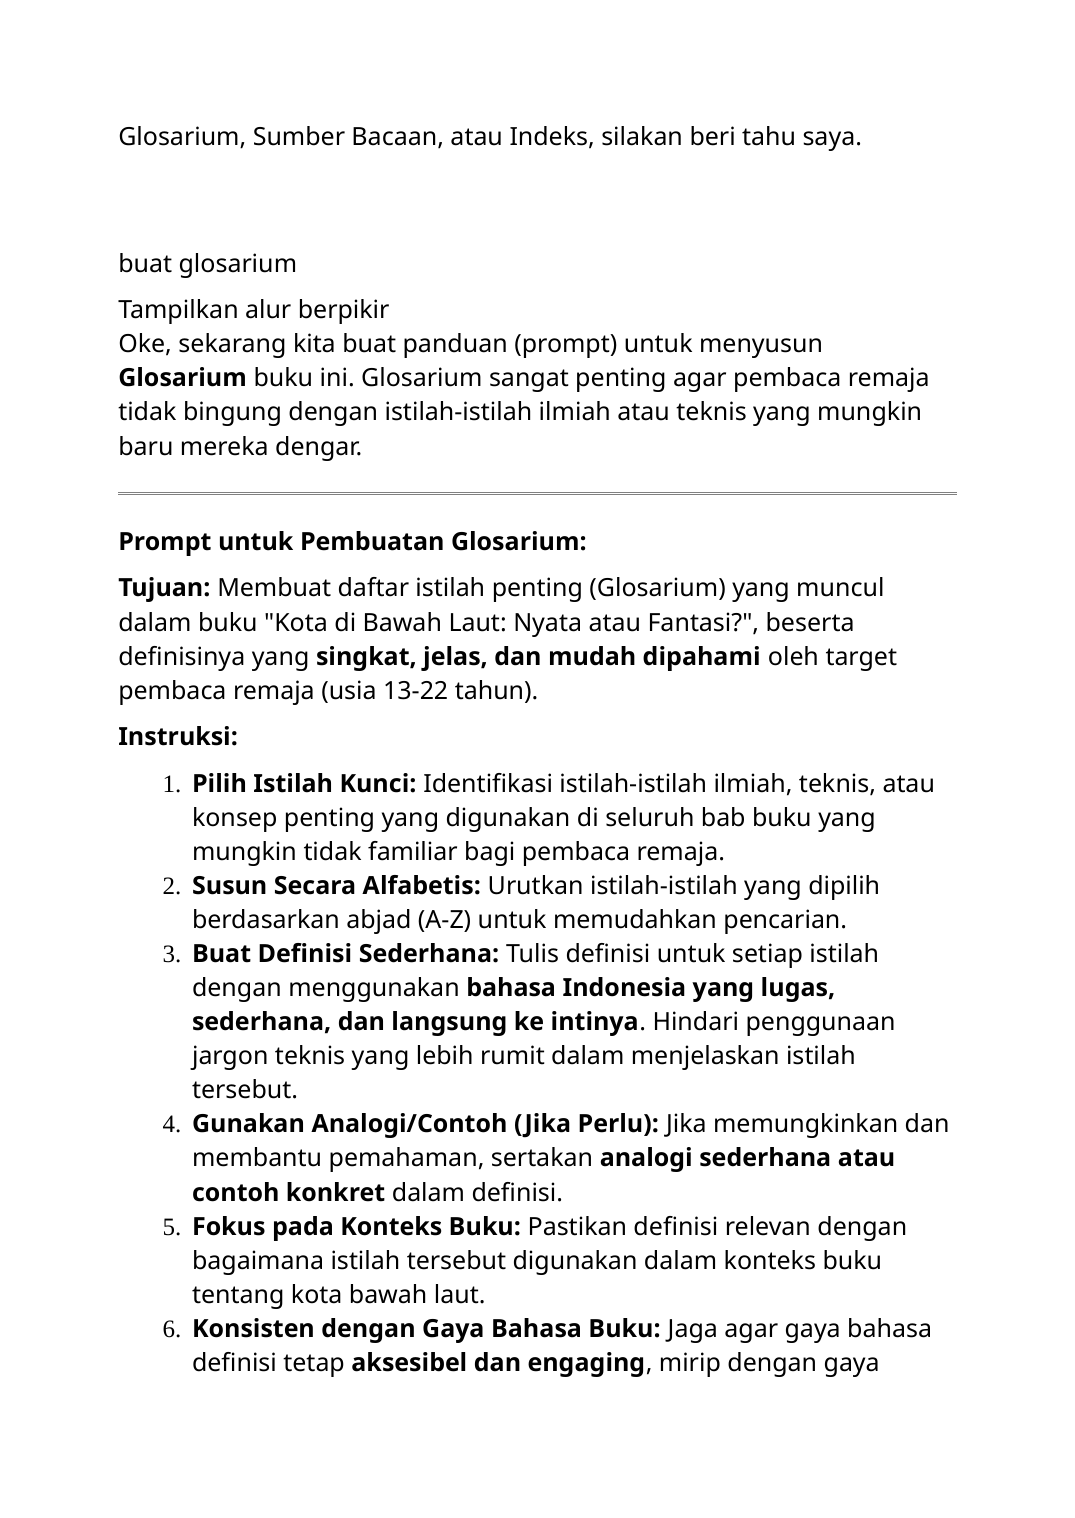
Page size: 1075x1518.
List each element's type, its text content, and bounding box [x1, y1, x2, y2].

text Tujuan: Membuat daftar istilah penting (Glosarium) yang muncul dalam buku "Kota di Bawah Laut: Nyata atau Fantasi?", beserta definisinya yang singkat, jelas, dan mudah dipahami oleh target pembaca remaja (usia 13-22 tahun). [118, 570, 957, 706]
text Prompt untuk Pembuatan Glosarium: [118, 523, 957, 558]
text Oke, sekarang kita buat panduan (prompt) untuk menyusun Glosarium buku ini. Glosarium sangat penting agar pembaca remaja tidak bingung dengan istilah-istilah ilmiah atau teknis yang mungkin baru mereka dengar. [118, 326, 957, 462]
text Tampilkan alur berpikir [118, 292, 957, 326]
list Gunakan Analogi/Contoh (Jika Perlu): Jika memungkinkan dan membantu pemahaman, sertakan analogi sederhana atau contoh konkret dalam definisi. [162, 1106, 957, 1208]
list Pilih Istilah Kunci: Identifikasi istilah-istilah ilmiah, teknis, atau konsep penting yang digunakan di seluruh bab buku yang mungkin tidak familiar bagi pembaca remaja. [162, 765, 957, 868]
list Konsisten dengan Gaya Bahasa Buku: Jaga agar gaya bahasa definisi tetap aksesibel dan engaging, mirip dengan gaya [162, 1310, 957, 1378]
list Susun Secara Alfabetis: Urutkan istilah-istilah yang dipilih berdasarkan abjad (A-Z) untuk memudahkan pencarian. [162, 868, 957, 936]
list Fokus pada Konteks Buku: Pastikan definisi relevan dengan bagaimana istilah tersebut digunakan dalam konteks buku tentang kota bawah laut. [162, 1208, 957, 1310]
list Buat Definisi Sederhana: Tulis definisi untuk setiap istilah dengan menggunakan bahasa Indonesia yang lugas, sederhana, dan langsung ke intinya. Hindari penggunaan jargon teknis yang lebih rumit dalam menjelaskan istilah tersebut. [162, 936, 957, 1106]
text buat glosarium [118, 245, 957, 279]
text Instruksi: [118, 719, 957, 753]
text Glosarium, Sumber Bacaan, atau Indeks, silakan beri tahu saya. [118, 118, 957, 152]
